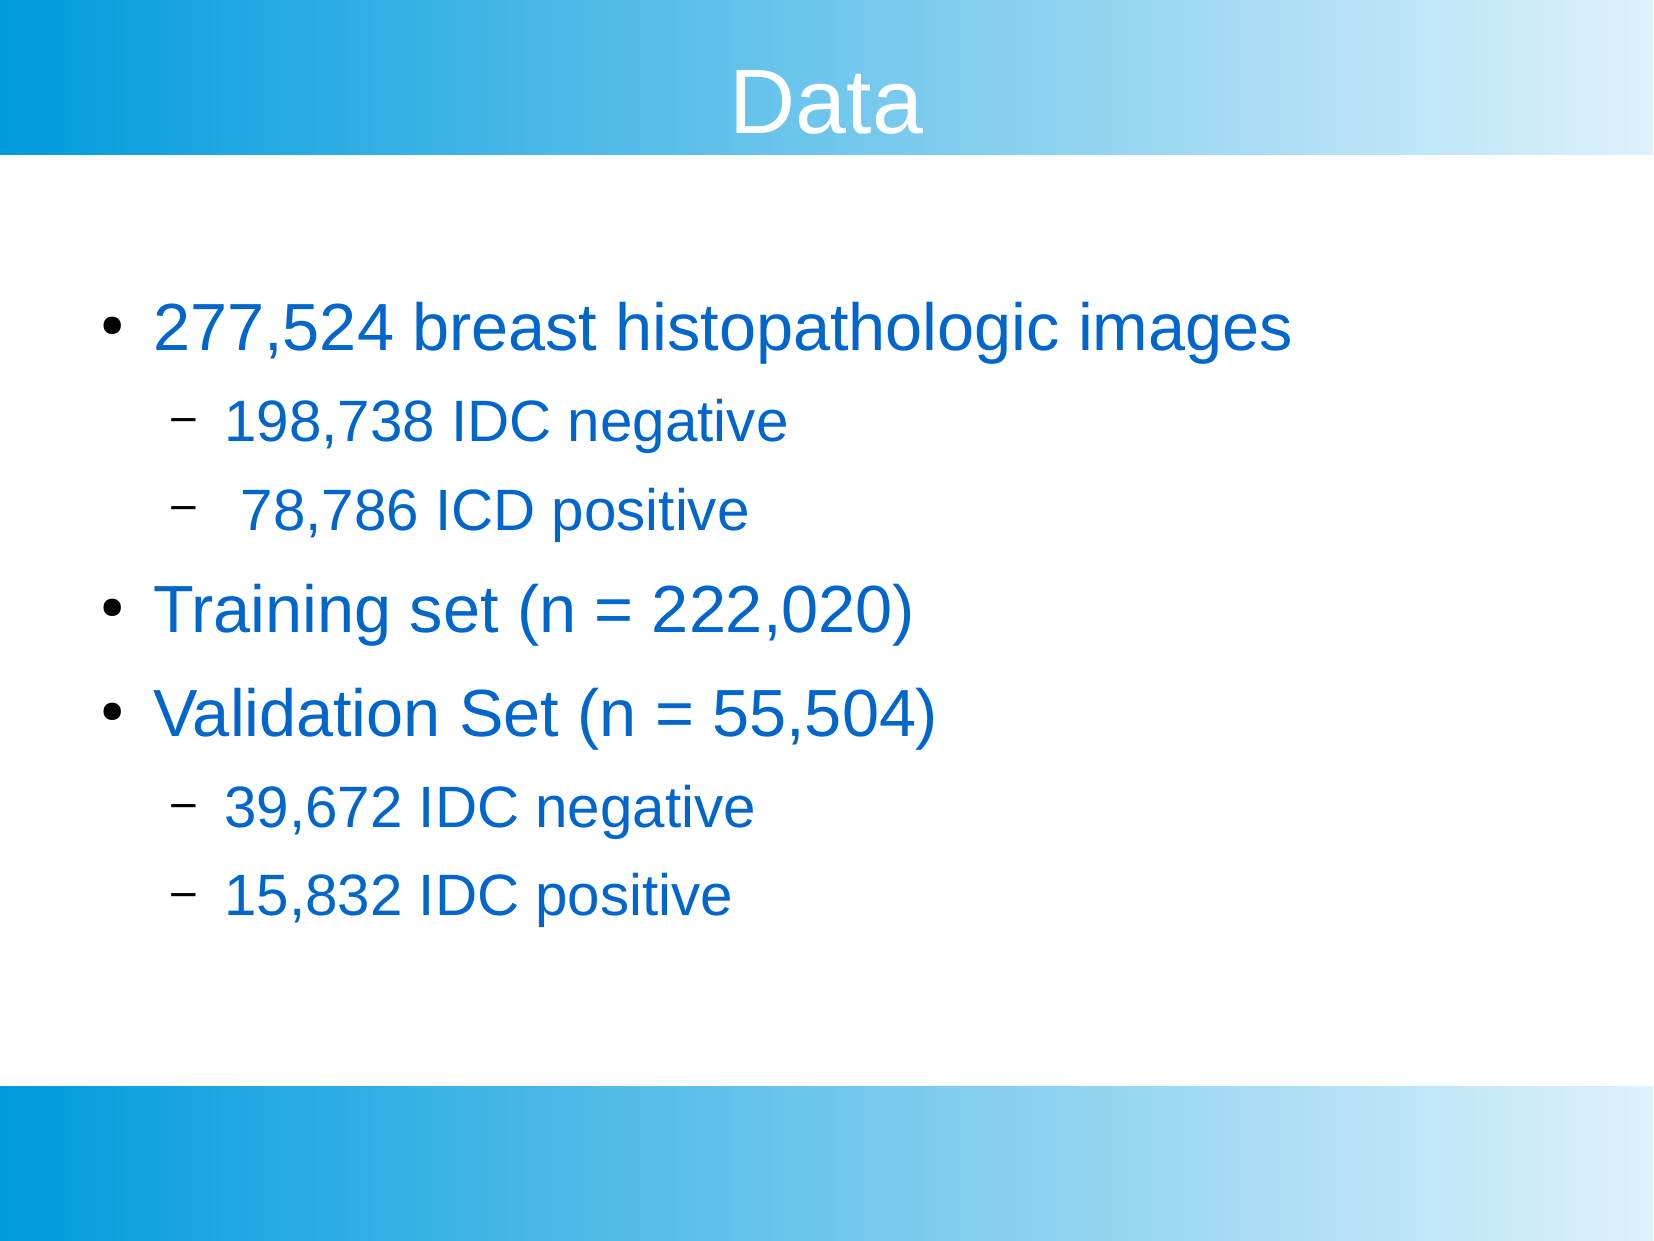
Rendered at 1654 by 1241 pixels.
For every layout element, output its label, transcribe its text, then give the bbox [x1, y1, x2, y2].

list 277,524 breast histopathologic images 198,738 IDC negative 78,786 ICD positive Training set (n = 222,020) Validation Set (n = 55,504) 39,672 IDC negative 15,832 IDC positive [82, 290, 1571, 1010]
title Data [82, 49, 1571, 155]
